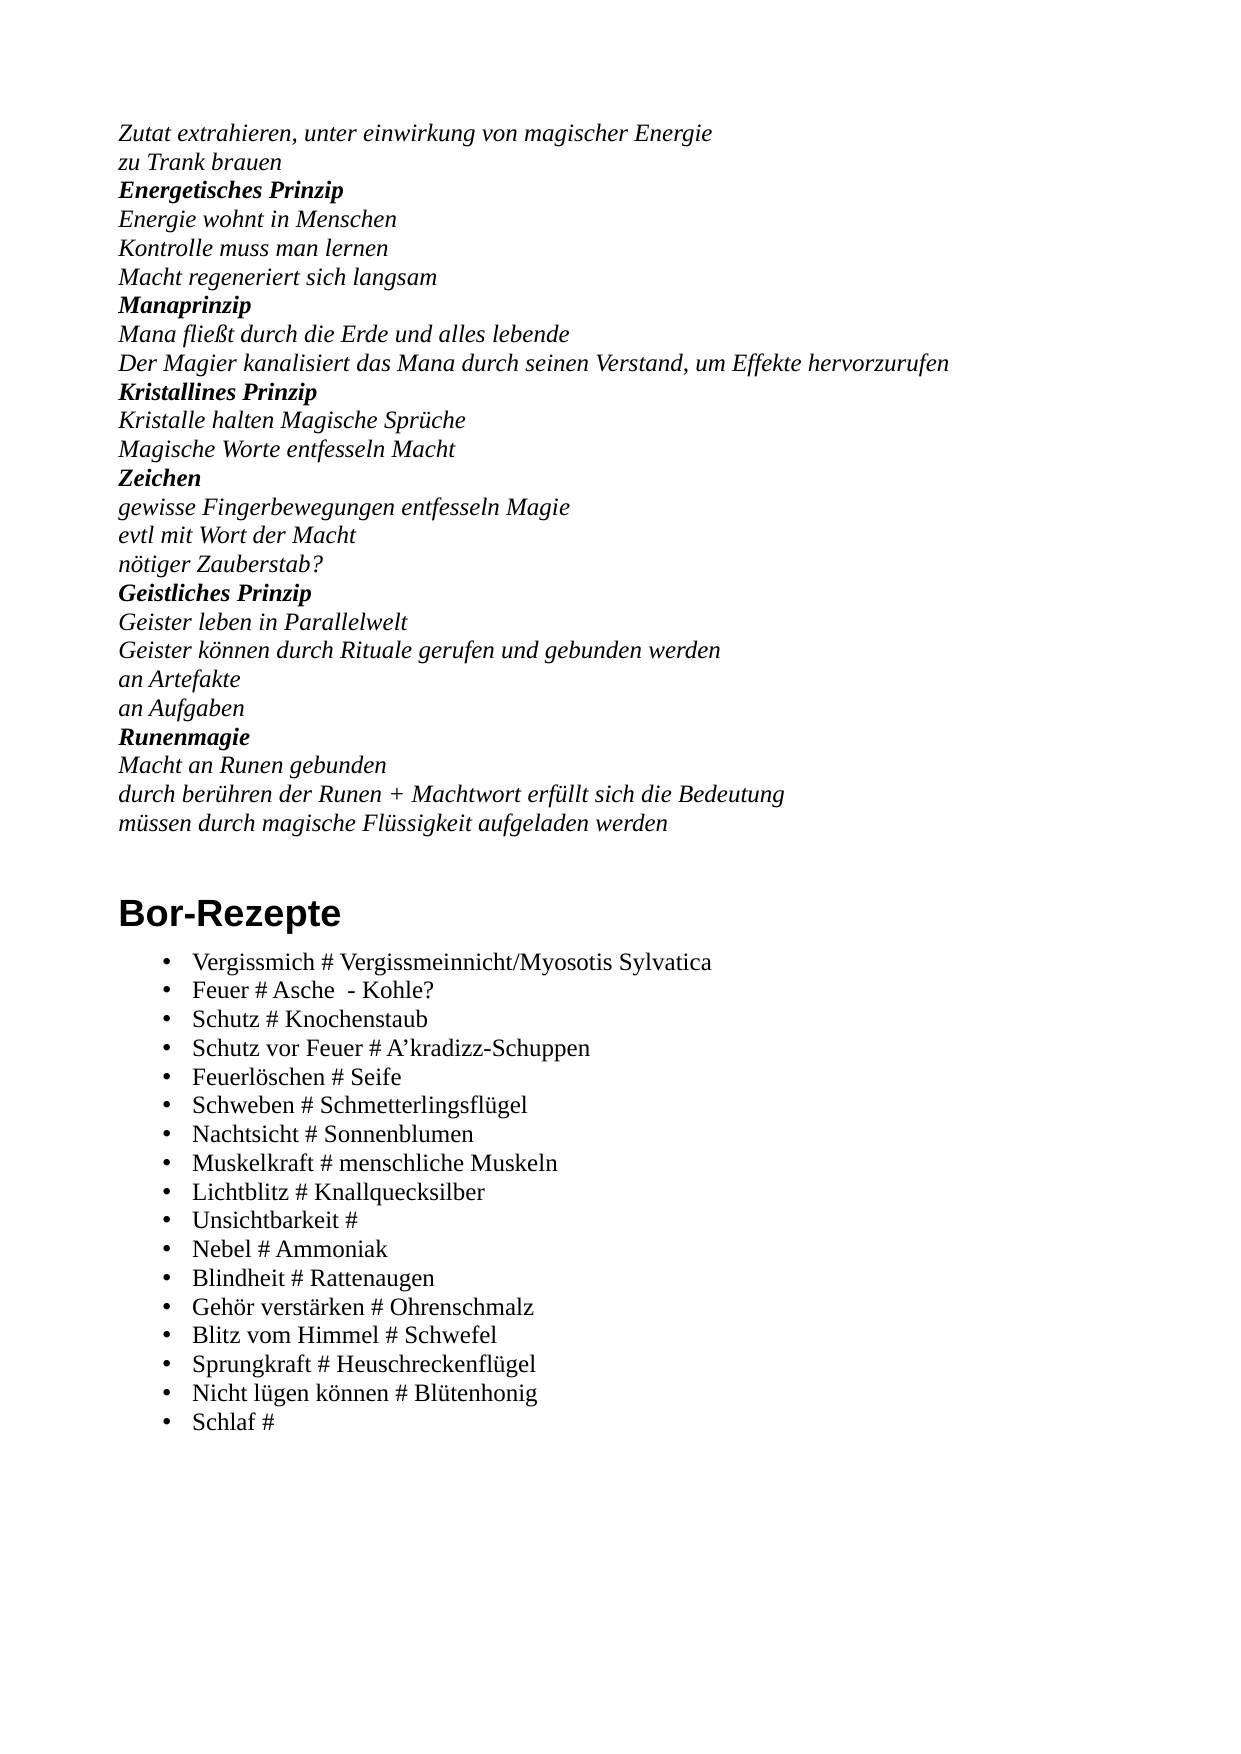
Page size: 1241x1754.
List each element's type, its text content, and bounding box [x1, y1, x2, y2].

list Schlaf # [162, 1407, 1122, 1436]
list Schutz vor Feuer # A’kradizz-Schuppen [162, 1033, 1122, 1062]
list Muskelkraft # menschliche Muskeln [162, 1148, 1122, 1177]
text Geistliches Prinzip Geister leben in Parallelwelt Geister können durch Rituale gerufen und gebunden werden an Artefakte an Aufgaben [118, 578, 1122, 722]
list Nachtsicht # Sonnenblumen [162, 1119, 1122, 1148]
list Feuer # Asche - Kohle? [162, 976, 1122, 1004]
list Feuerlöschen # Seife [162, 1062, 1122, 1091]
list Gehör verstärken # Ohrenschmalz [162, 1292, 1122, 1321]
text Energetisches Prinzip Energie wohnt in Menschen Kontrolle muss man lernen Macht regeneriert sich langsam [118, 176, 1122, 291]
list Schutz # Knochenstaub [162, 1004, 1122, 1033]
text Zutat extrahieren, unter einwirkung von magischer Energie zu Trank brauen [118, 118, 1122, 176]
text Manaprinzip Mana fließt durch die Erde und alles lebende Der Magier kanalisiert das Mana durch seinen Verstand, um Effekte hervorzurufen [118, 291, 1122, 377]
list Nicht lügen können # Blütenhonig [162, 1378, 1122, 1407]
list Lichtblitz # Knallquecksilber [162, 1177, 1122, 1206]
list Sprungkraft # Heuschreckenflügel [162, 1349, 1122, 1378]
subtitle Bor-Rezepte [118, 891, 1122, 934]
text Zeichen gewisse Fingerbewegungen entfesseln Magie evtl mit Wort der Macht nötiger Zauberstab? [118, 463, 1122, 578]
list Nebel # Ammoniak [162, 1234, 1122, 1263]
list Vergissmich # Vergissmeinnicht/Myosotis Sylvatica [162, 947, 1122, 976]
list Blitz vom Himmel # Schwefel [162, 1321, 1122, 1349]
text Runenmagie Macht an Runen gebunden durch berühren der Runen + Machtwort erfüllt sich die Bedeutung müssen durch magische Flüssigkeit aufgeladen werden [118, 722, 1122, 837]
list Blindheit # Rattenaugen [162, 1263, 1122, 1292]
list Unsichtbarkeit # [162, 1206, 1122, 1234]
list Schweben # Schmetterlingsflügel [162, 1091, 1122, 1119]
text Kristallines Prinzip Kristalle halten Magische Sprüche Magische Worte entfesseln Macht [118, 377, 1122, 463]
